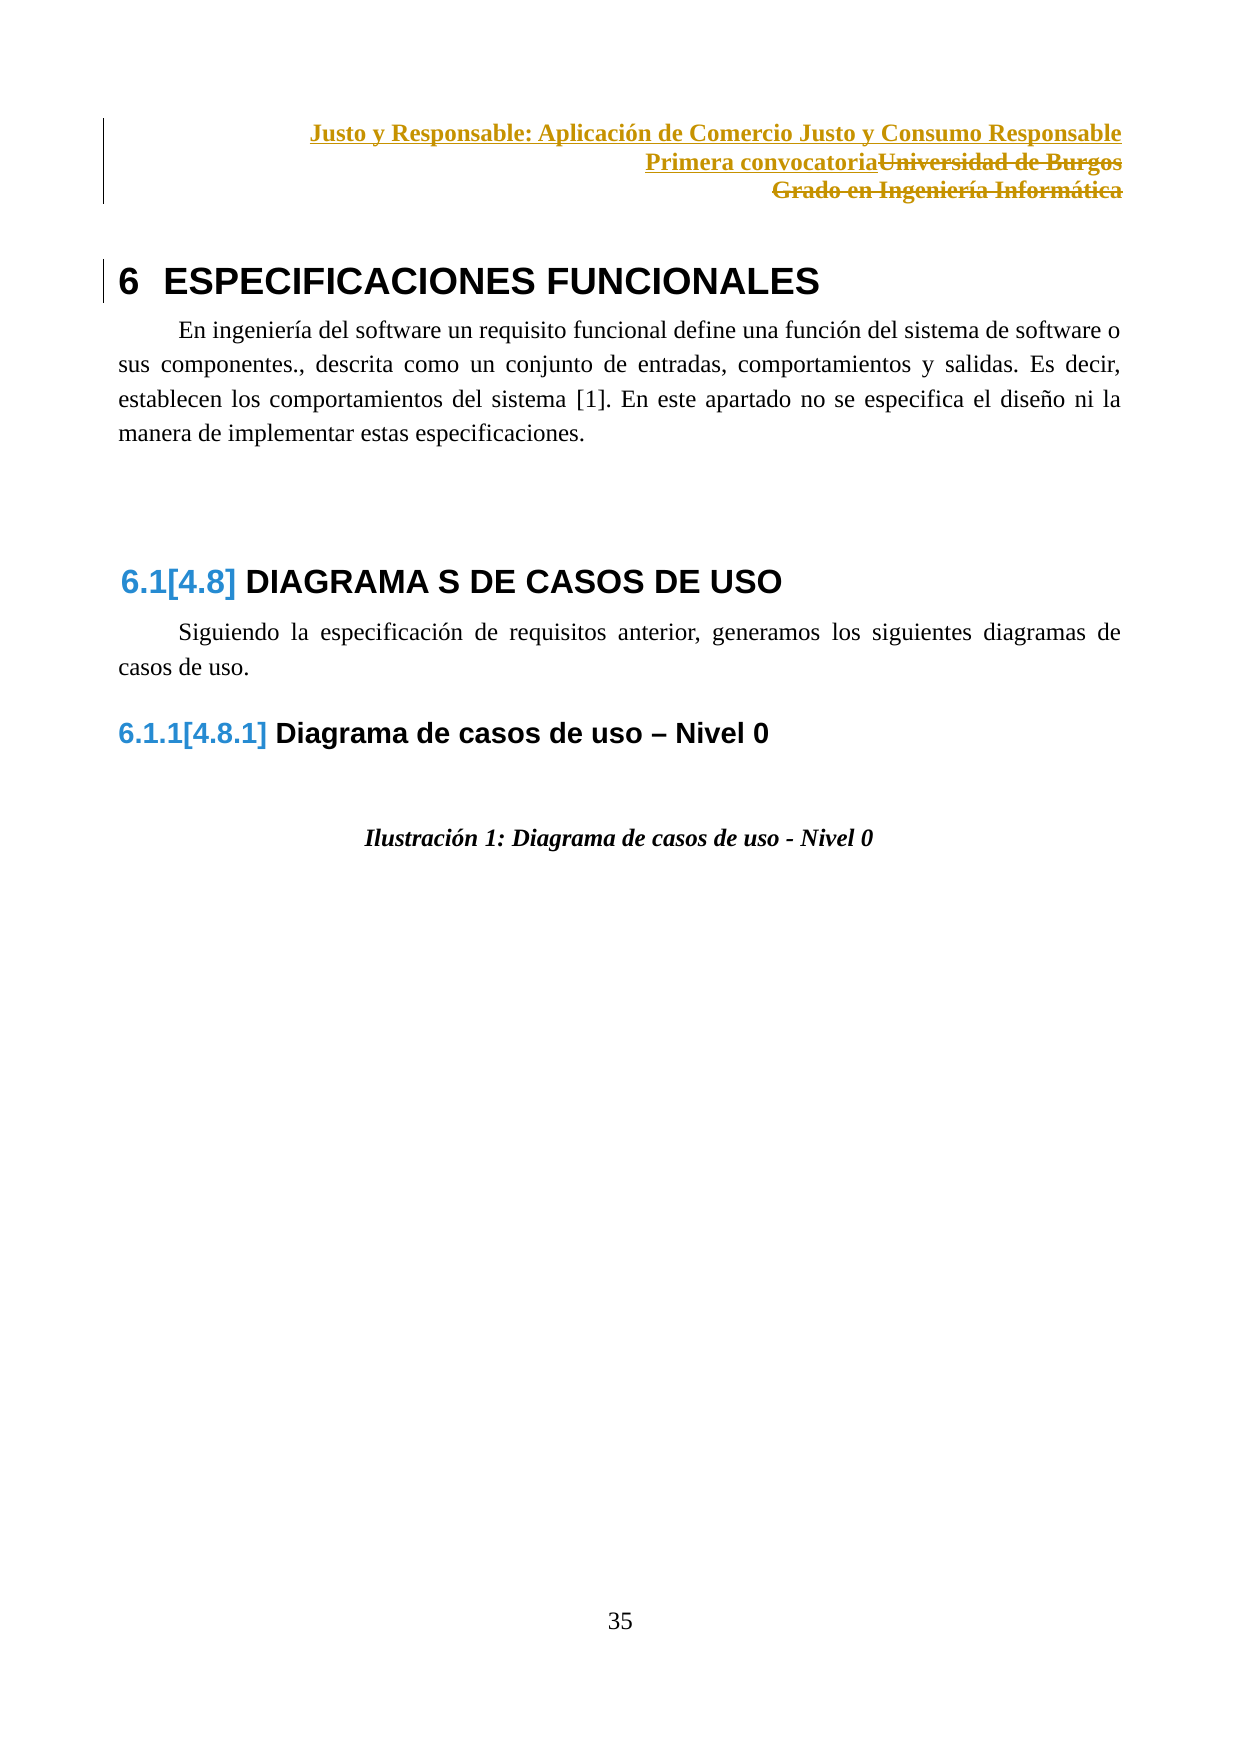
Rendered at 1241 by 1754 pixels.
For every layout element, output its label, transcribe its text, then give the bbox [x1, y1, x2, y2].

text Ilustración 1: Diagrama de casos de uso - Nivel 0 [178, 823, 1062, 852]
subtitle ESPECIFICACIONES FUNCIONALES [118, 259, 1122, 302]
subtitle Diagrama de casos de uso – Nivel 0 [118, 716, 1122, 749]
text En ingeniería del software un requisito funcional define una función del sistema de software o sus componentes., descrita como un conjunto de entradas, comportamientos y salidas. Es decir, establecen los comportamientos del sistema [1]. En este apartado no se especifica el diseño ni la manera de implementar estas especificaciones. [118, 315, 1122, 447]
text Siguiendo la especificación de requisitos anterior, generamos los siguientes diagramas de casos de uso. [118, 617, 1122, 681]
subtitle DIAGRAMA S DE CASOS DE USO [121, 546, 1122, 605]
